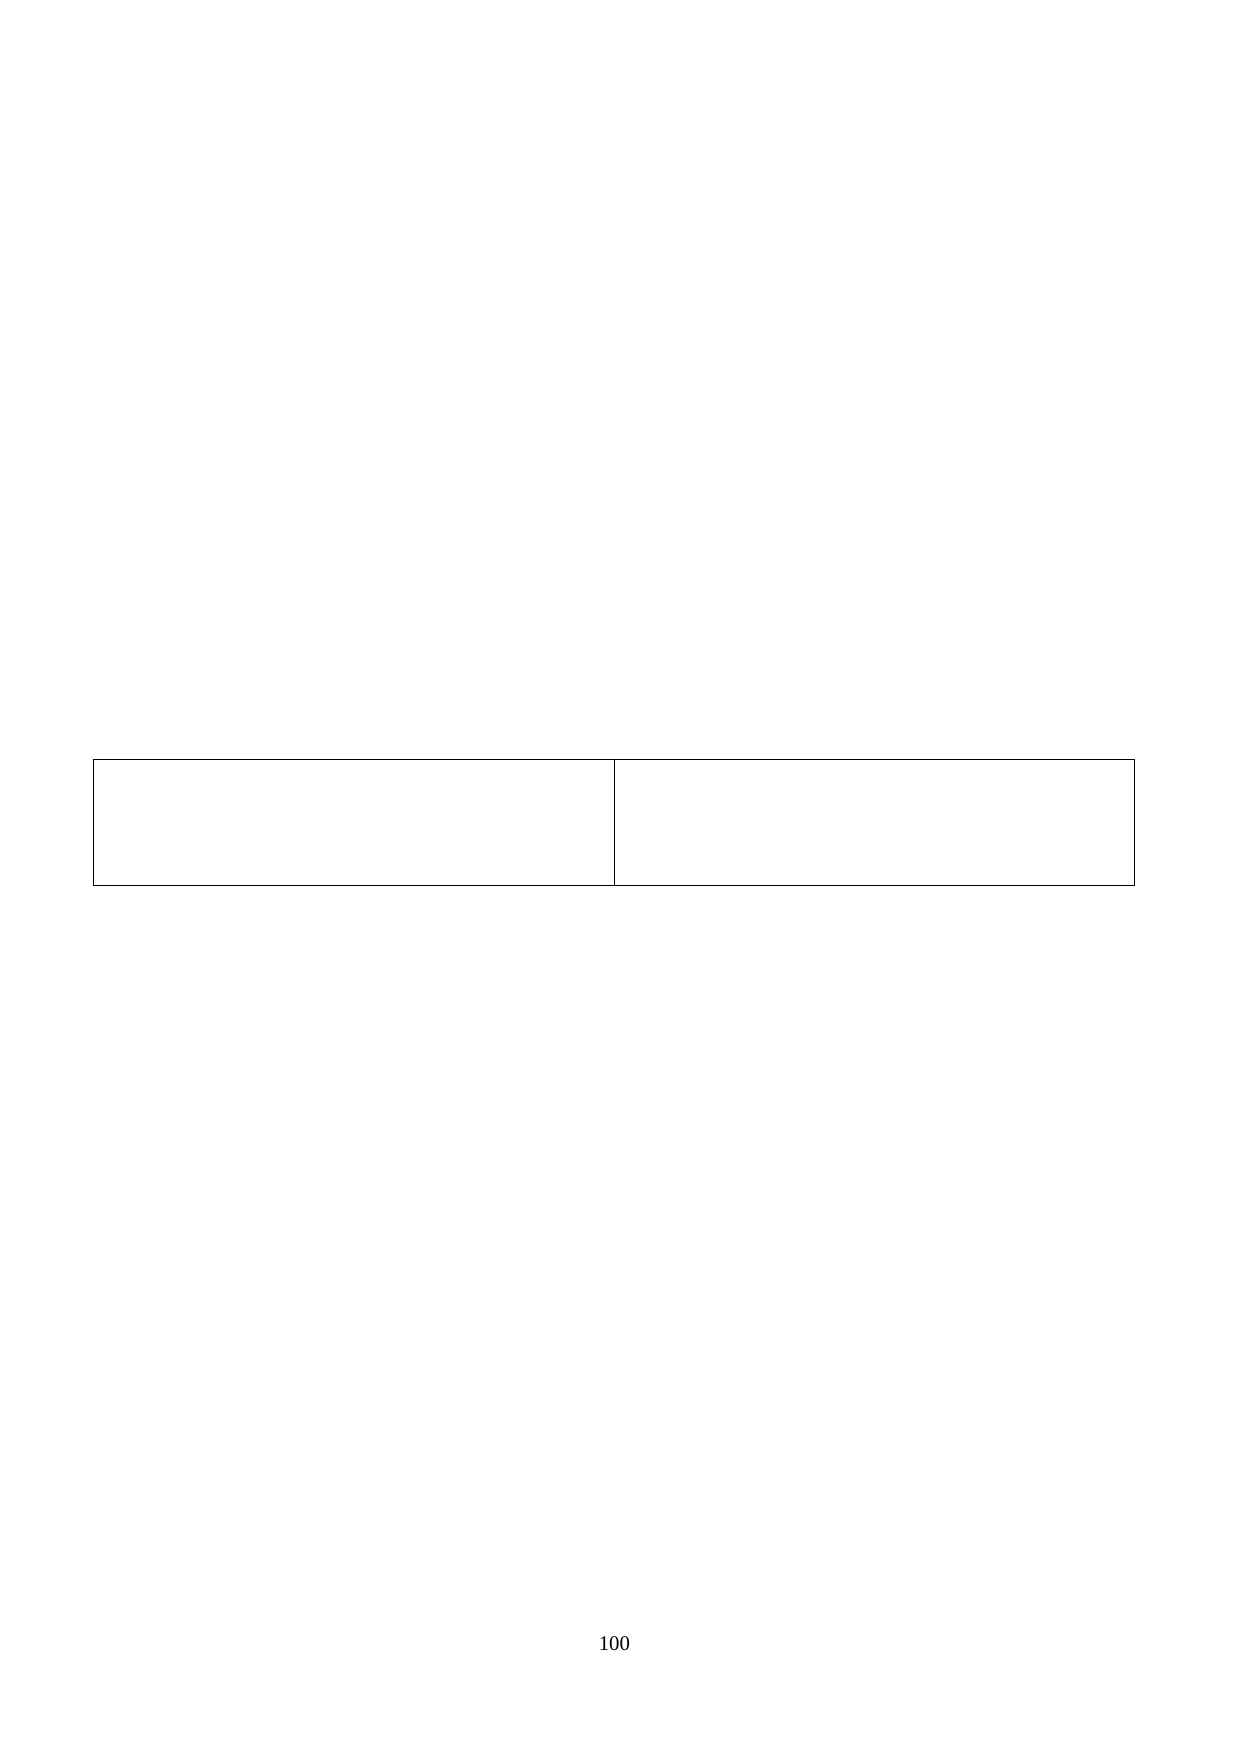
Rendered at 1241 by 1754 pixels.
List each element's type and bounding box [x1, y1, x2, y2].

table_header [615, 760, 1134, 885]
table_header [94, 760, 614, 885]
